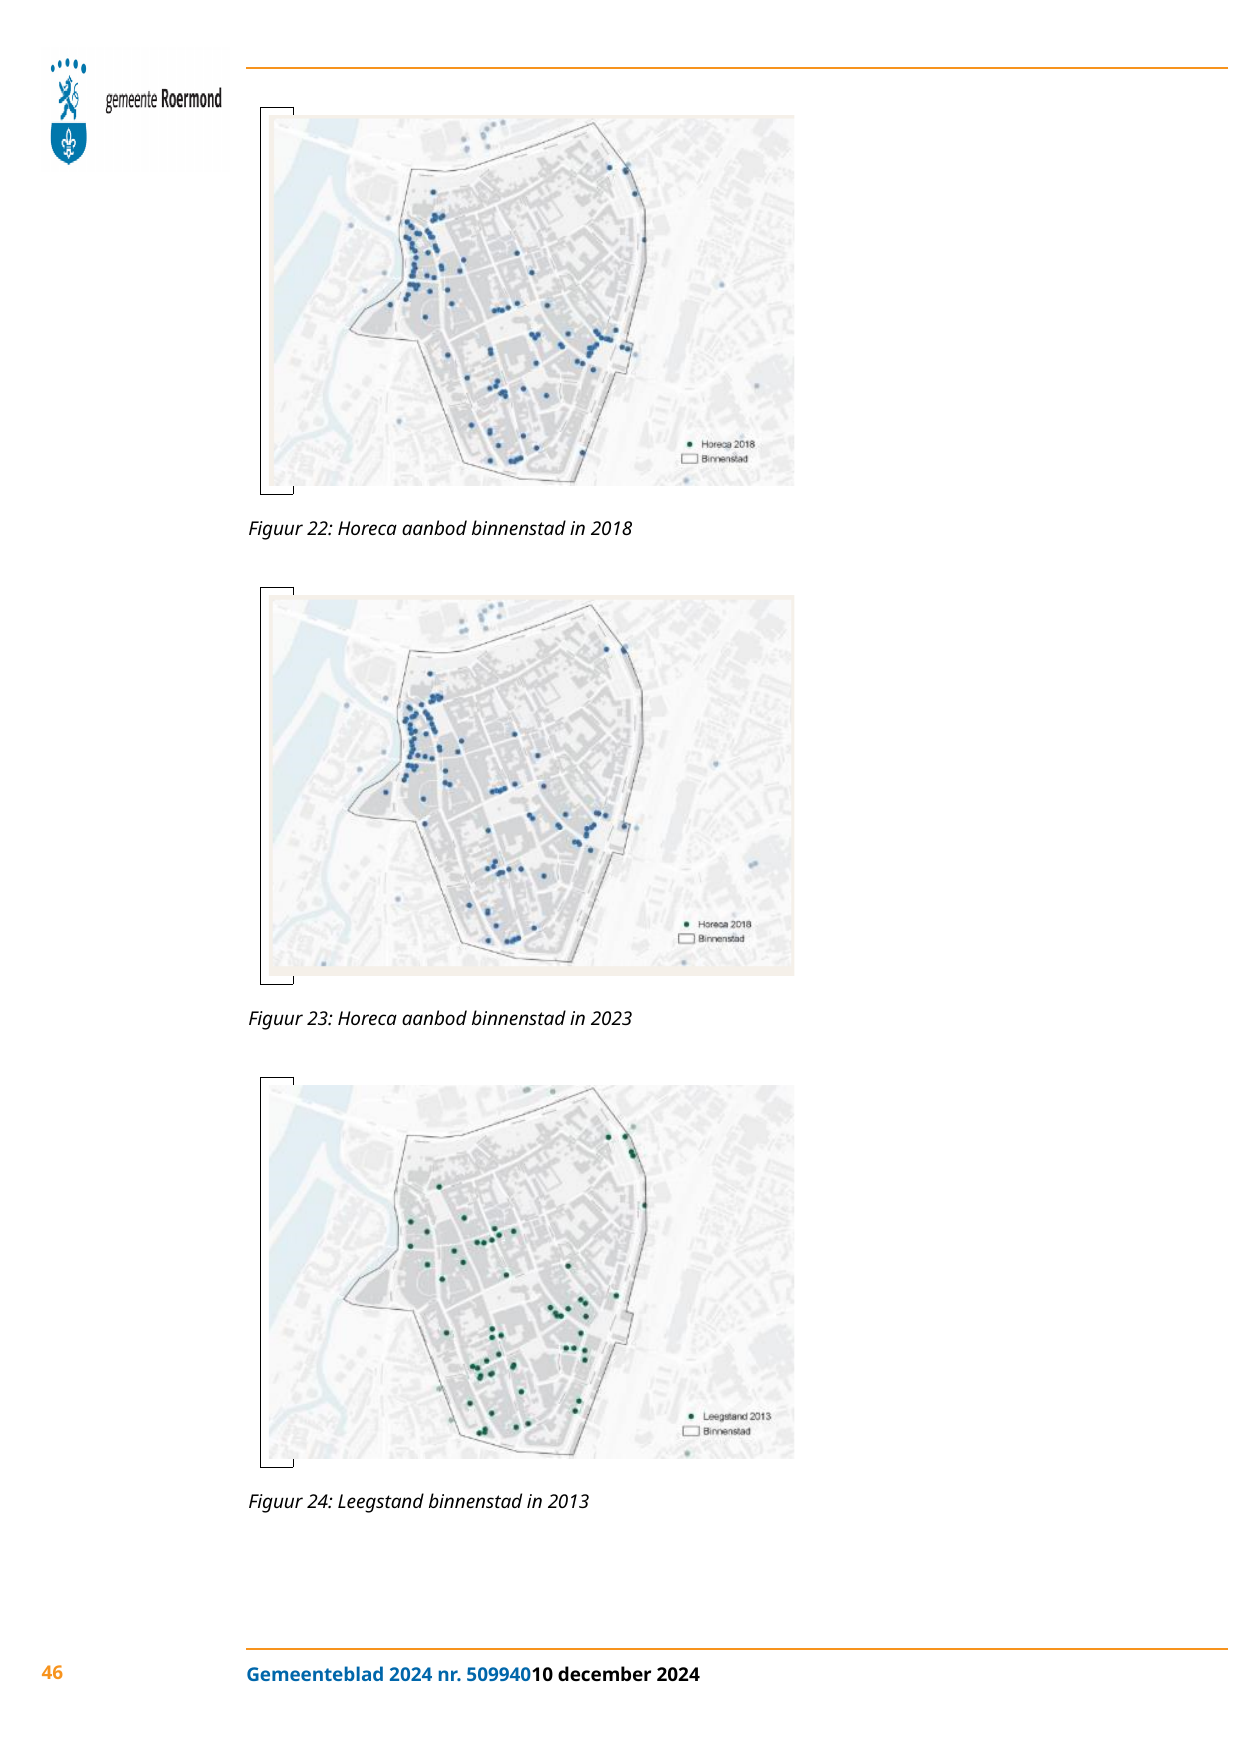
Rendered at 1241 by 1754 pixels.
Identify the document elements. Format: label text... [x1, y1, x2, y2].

picture [41, 47, 231, 172]
text Figuur 23: Horeca aanbod binnenstad in 2023 [248, 1006, 1152, 1031]
picture [268, 1085, 795, 1459]
text Figuur 24: Leegstand binnenstad in 2013 [248, 1488, 1152, 1514]
picture [268, 115, 795, 486]
text Figuur 22: Horeca aanbod binnenstad in 2018 [248, 516, 1152, 541]
picture [268, 595, 795, 976]
